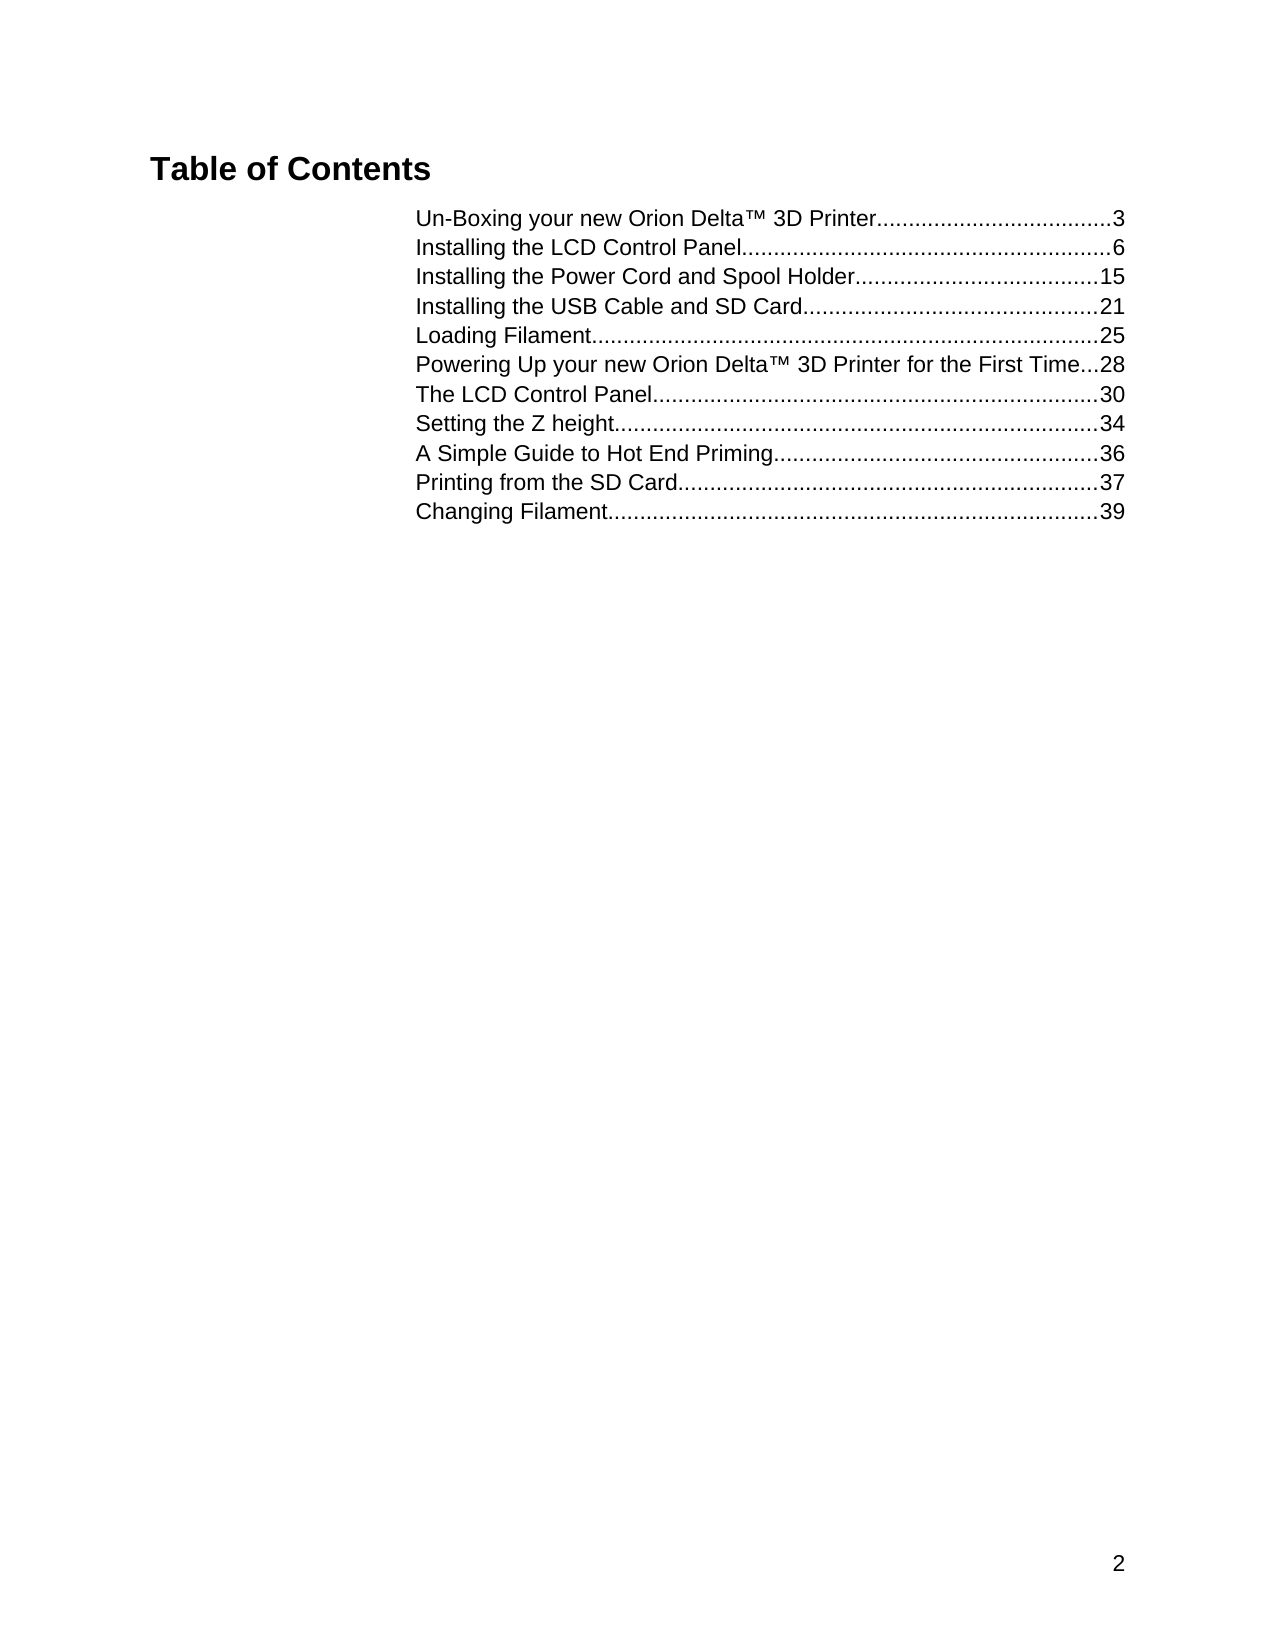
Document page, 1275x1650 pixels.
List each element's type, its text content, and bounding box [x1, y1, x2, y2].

text A Simple Guide to Hot End Priming 36 [415, 440, 1125, 466]
text Installing the Power Cord and Spool Holder 15 [415, 264, 1125, 290]
text The LCD Control Panel 30 [415, 382, 1125, 407]
subtitle Table of Contents [150, 150, 1125, 187]
text Printing from the SD Card 37 [415, 470, 1125, 495]
text Installing the USB Cable and SD Card 21 [415, 293, 1125, 319]
text Installing the LCD Control Panel 6 [415, 235, 1125, 260]
text Changing Filament 39 [415, 499, 1125, 525]
text Loading Filament 25 [415, 323, 1125, 348]
text Un-Boxing your new Orion Delta™ 3D Printer 3 [415, 205, 1125, 231]
text Powering Up your new Orion Delta™ 3D Printer for the First Time 28 [415, 352, 1125, 378]
text Setting the Z height 34 [415, 411, 1125, 437]
